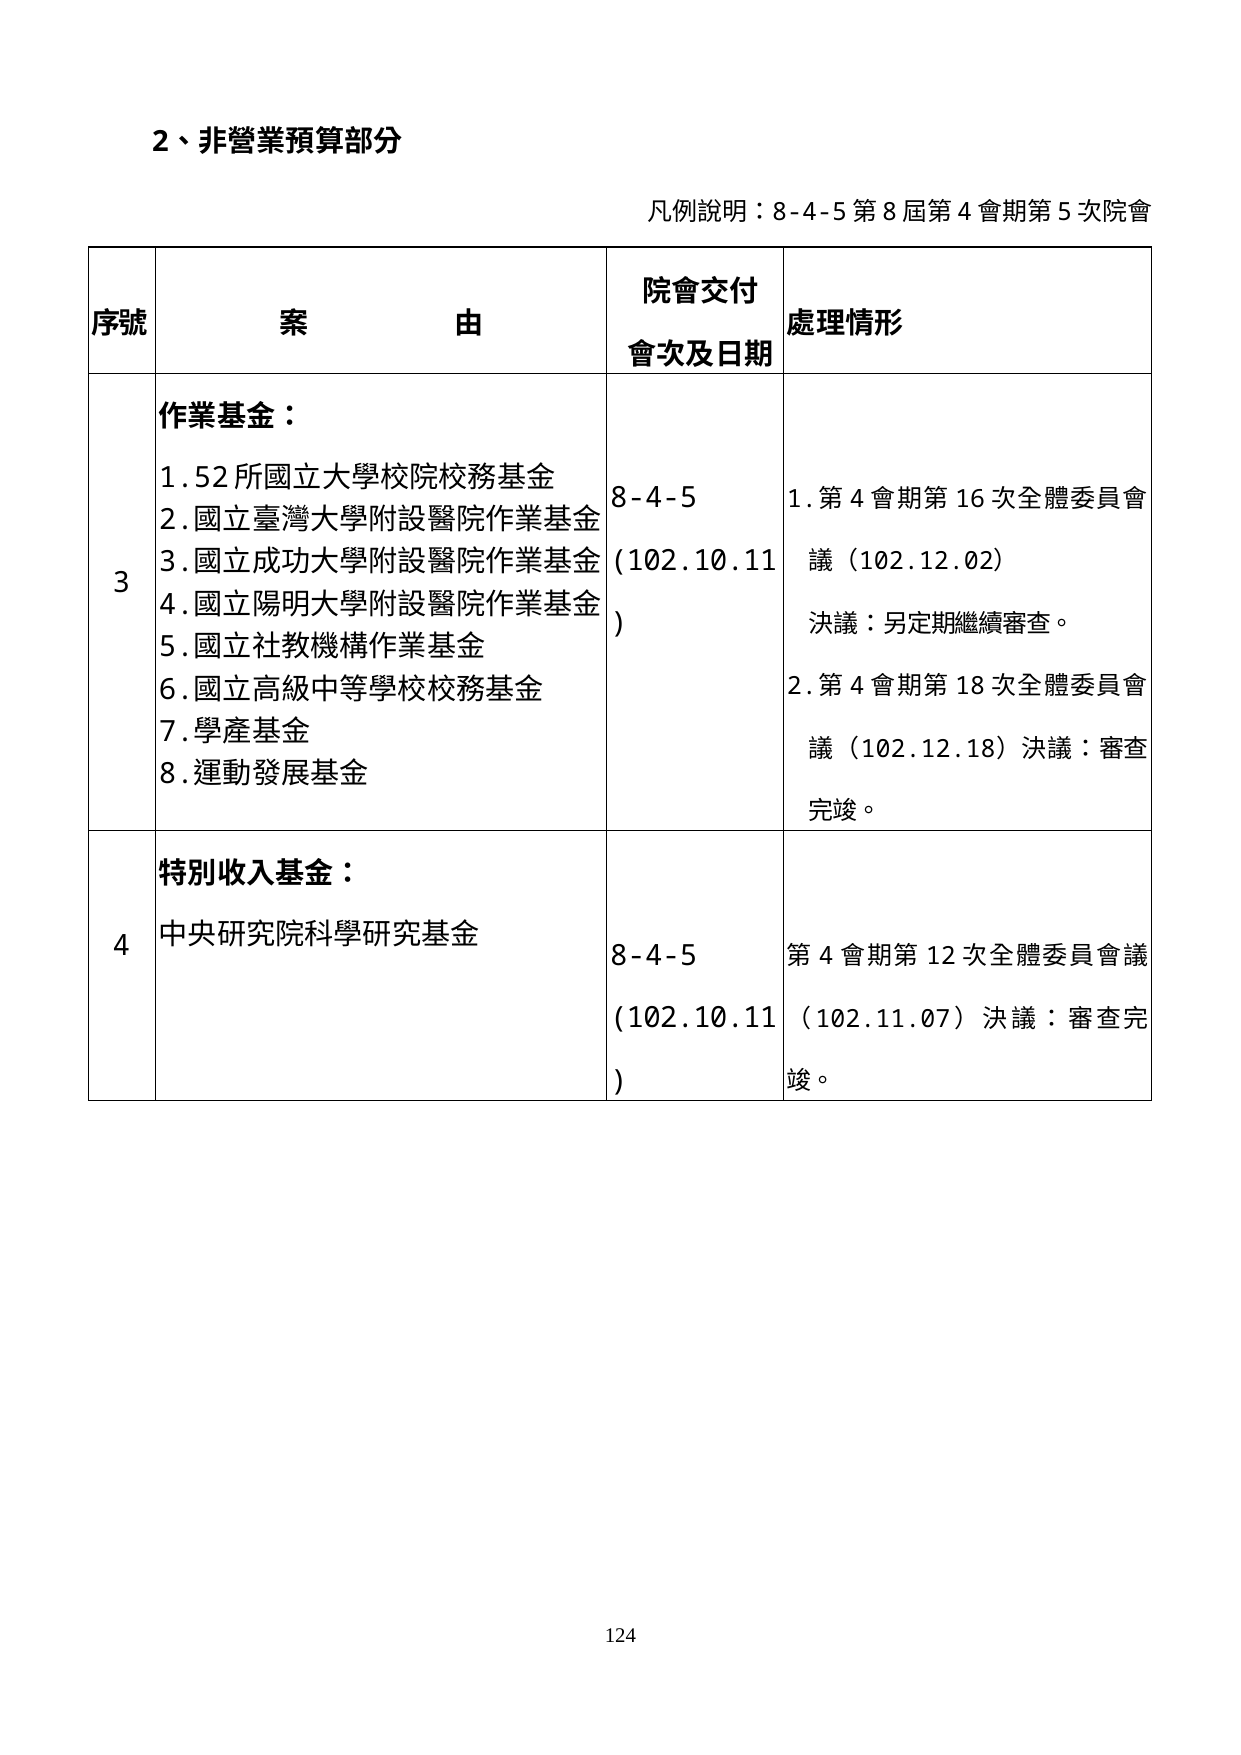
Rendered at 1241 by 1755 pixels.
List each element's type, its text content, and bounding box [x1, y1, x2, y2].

table_cell 特別收入基金： 中央研究院科學研究基金 [156, 831, 606, 1099]
table_header 案 由 [156, 248, 606, 372]
table_cell 8-4-5 (102.10.11) [607, 374, 783, 830]
table_cell [89, 831, 155, 1099]
table_cell 1.第4會期第16次全體委員會議（102.12.02） 決議：另定期繼續審查。 2.第4會期第18次全體委員會議（102.12.18）決議：審查完竣。 [784, 374, 1151, 830]
table_header 序號 [89, 248, 155, 372]
table_cell [89, 374, 155, 830]
table_cell 第4會期第12次全體委員會議（102.11.07）決議：審查完竣。 [784, 831, 1151, 1099]
table_header 院會交付 會次及日期 [607, 248, 783, 372]
table_cell 8-4-5 (102.10.11) [607, 831, 783, 1099]
table_cell 作業基金： 1.52所國立大學校院校務基金 2.國立臺灣大學附設醫院作業基金 3.國立成功大學附設醫院作業基金 4.國立陽明大學附設醫院作業基金 5.國立社教機構作業基金 6.國立高級中等學校校務基金 7.學產基金 8.運動發展基金 [156, 374, 606, 830]
table_header 處理情形 [784, 248, 1151, 372]
text 2、非營業預算部分 [89, 118, 1152, 160]
text 凡例說明：8-4-5第8屆第4會期第5次院會 [89, 191, 1152, 228]
